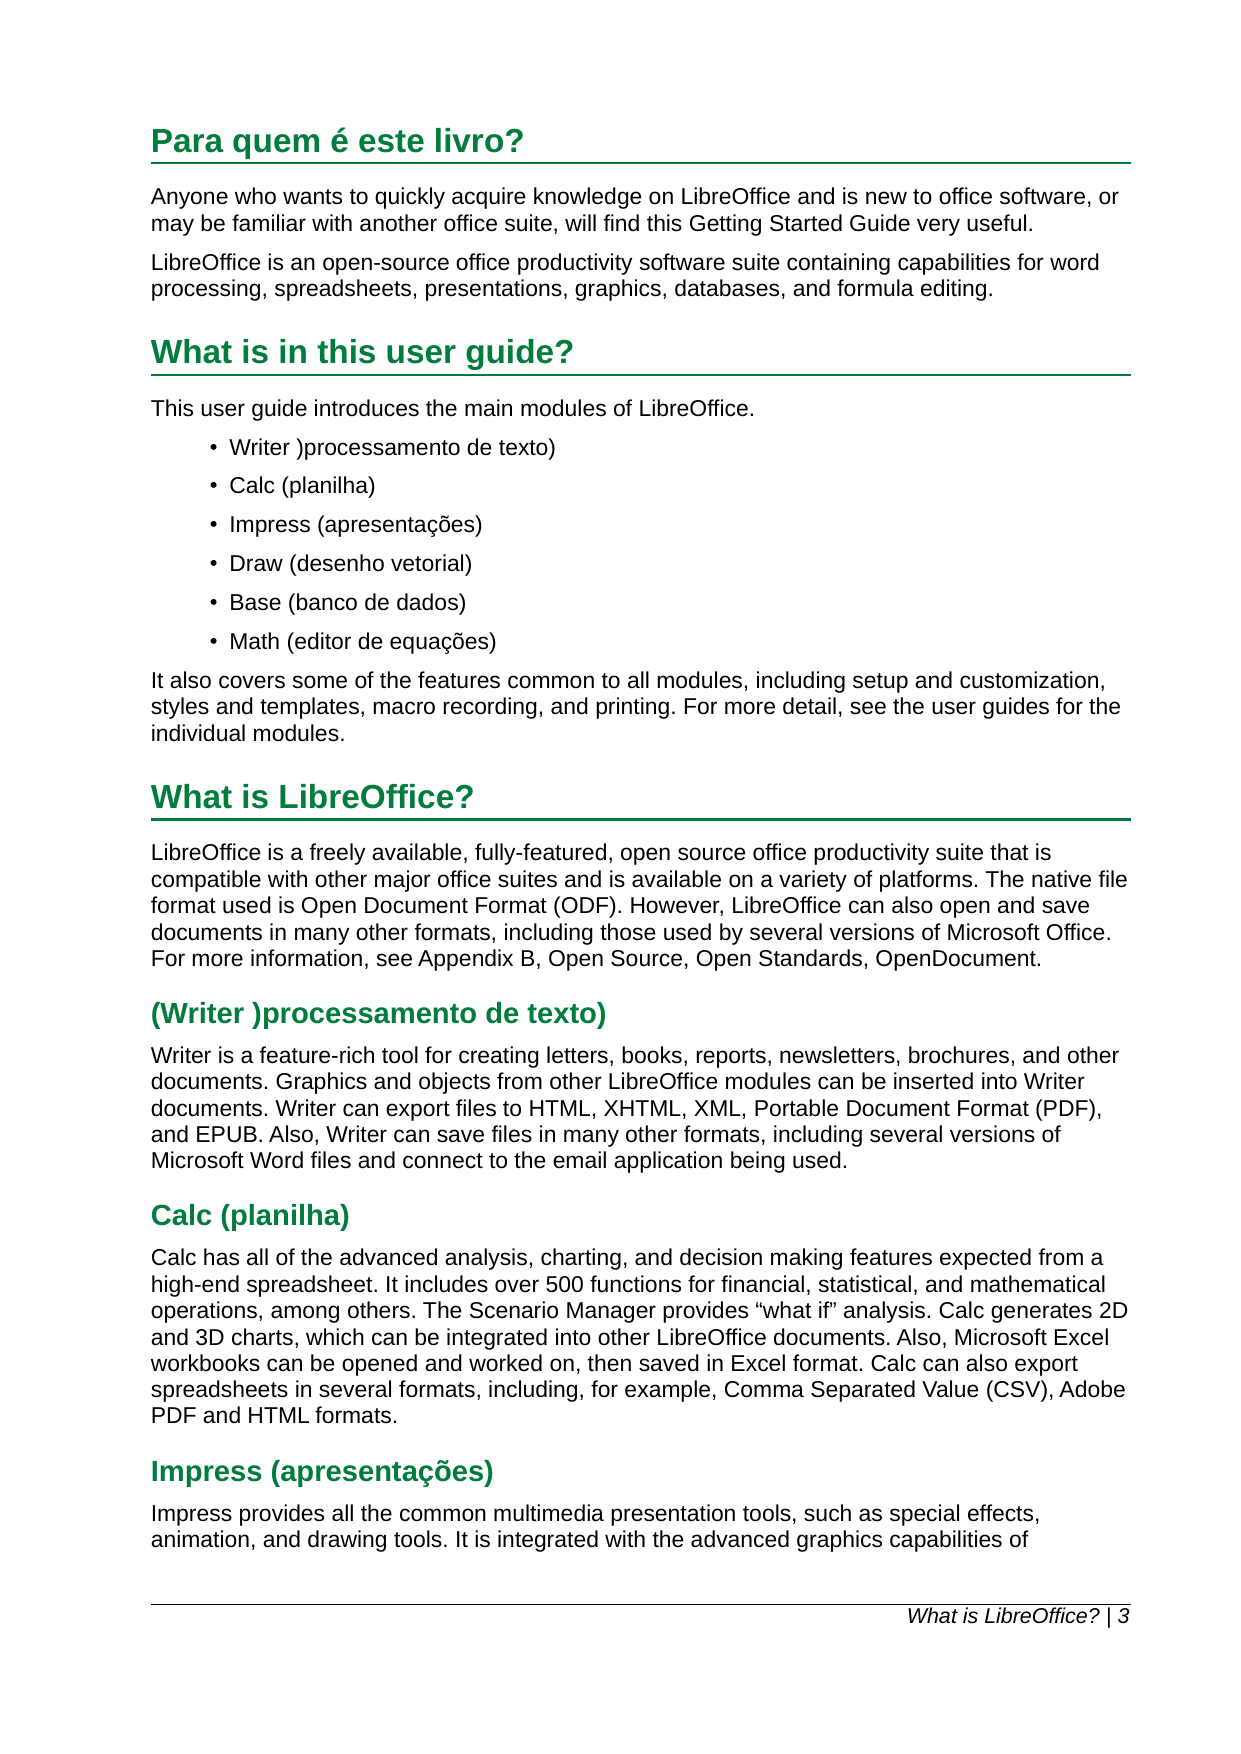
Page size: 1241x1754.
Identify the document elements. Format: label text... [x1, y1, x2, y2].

list Draw (desenho vetorial) [209, 550, 1131, 577]
list Calc (planilha) [209, 472, 1131, 499]
list Base (banco de dados) [209, 589, 1131, 615]
list Writer )processamento de texto) [209, 434, 1131, 460]
subtitle What is LibreOffice? [151, 777, 1131, 818]
subtitle (Writer )processamento de texto) [151, 996, 1131, 1029]
text Anyone who wants to quickly acquire knowledge on LibreOffice and is new to office software, or may be familiar with another office suite, will find this Getting Started Guide very useful. [151, 183, 1131, 236]
text Calc has all of the advanced analysis, charting, and decision making features expected from a high-end spreadsheet. It includes over 500 functions for financial, statistical, and mathematical operations, among others. The Scenario Manager provides “what if” analysis. Calc generates 2D and 3D charts, which can be integrated into other LibreOffice documents. Also, Microsoft Excel workbooks can be opened and worked on, then saved in Excel format. Calc can also export spreadsheets in several formats, including, for example, Comma Separated Value (CSV), Adobe PDF and HTML formats. [151, 1244, 1131, 1429]
subtitle Impress (apresentações) [151, 1454, 1131, 1487]
list Math (editor de equações) [209, 628, 1131, 654]
text LibreOffice is an open-source office productivity software suite containing capabilities for word processing, spreadsheets, presentations, graphics, databases, and formula editing. [151, 248, 1131, 301]
text Writer is a feature-rich tool for creating letters, books, reports, newsletters, brochures, and other documents. Graphics and objects from other LibreOffice modules can be inserted into Writer documents. Writer can export files to HTML, XHTML, XML, Portable Document Format (PDF), and EPUB. Also, Writer can save files in many other formats, including several versions of Microsoft Word files and connect to the email application being used. [151, 1042, 1131, 1174]
text Impress provides all the common multimedia presentation tools, such as special effects, animation, and drawing tools. It is integrated with the advanced graphics capabilities of [151, 1499, 1131, 1552]
subtitle Calc (planilha) [151, 1198, 1131, 1232]
text It also covers some of the features common to all modules, including setup and customization, styles and templates, macro recording, and printing. For more detail, see the user guides for the individual modules. [151, 667, 1131, 746]
list Impress (apresentações) [209, 511, 1131, 538]
subtitle What is in this user guide? [151, 332, 1131, 374]
text LibreOffice is a freely available, fully-featured, open source office productivity suite that is compatible with other major office suites and is available on a variety of platforms. The native file format used is Open Document Format (ODF). However, LibreOffice can also open and save documents in many other formats, including those used by several versions of Microsoft Office. For more information, see Appendix B, Open Source, Open Standards, OpenDocument. [151, 839, 1131, 971]
list This user guide introduces the main modules of LibreOffice. [151, 395, 1131, 421]
subtitle Para quem é este livro? [151, 121, 1131, 162]
